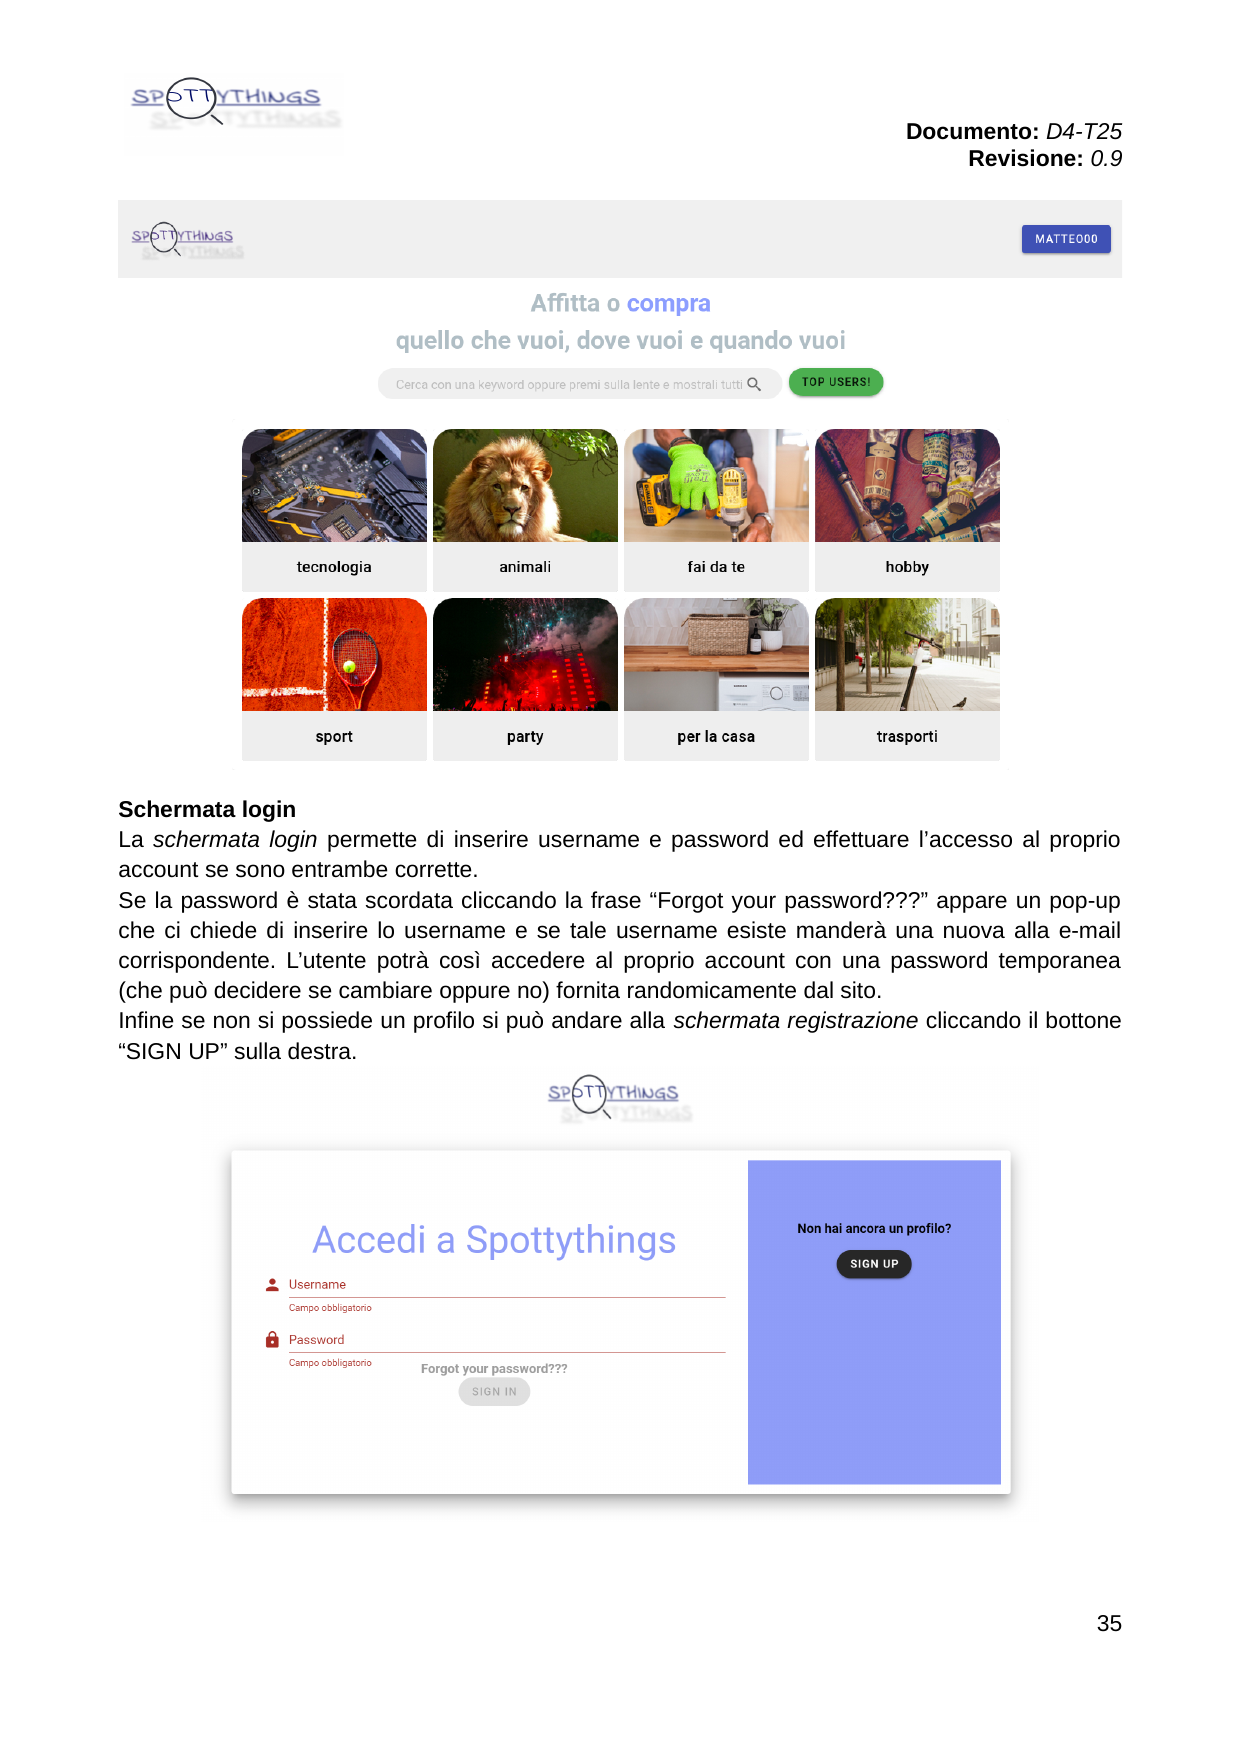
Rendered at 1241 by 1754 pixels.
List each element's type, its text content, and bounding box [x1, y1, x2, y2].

picture [201, 1066, 1039, 1522]
text Schermata login [118, 796, 1122, 822]
text Se la password è stata scordata cliccando la frase “Forgot your password???” appare un pop-up che ci chiede di inserire lo username e se tale username esiste manderà una nuova alla e-mail corrispondente. L’utente potrà così accedere al proprio account con una password temporanea (che può decidere se cambiare oppure no) fornita randomicamente dal sito. [118, 887, 1122, 1004]
picture [118, 200, 1123, 770]
picture [123, 73, 345, 156]
text Infine se non si possiede un profilo si può andare alla schermata registrazione cliccando il bottone “SIGN UP” sulla destra. [118, 1007, 1122, 1064]
text La schermata login permette di inserire username e password ed effettuare l’accesso al proprio account se sono entrambe corrette. [118, 826, 1122, 883]
